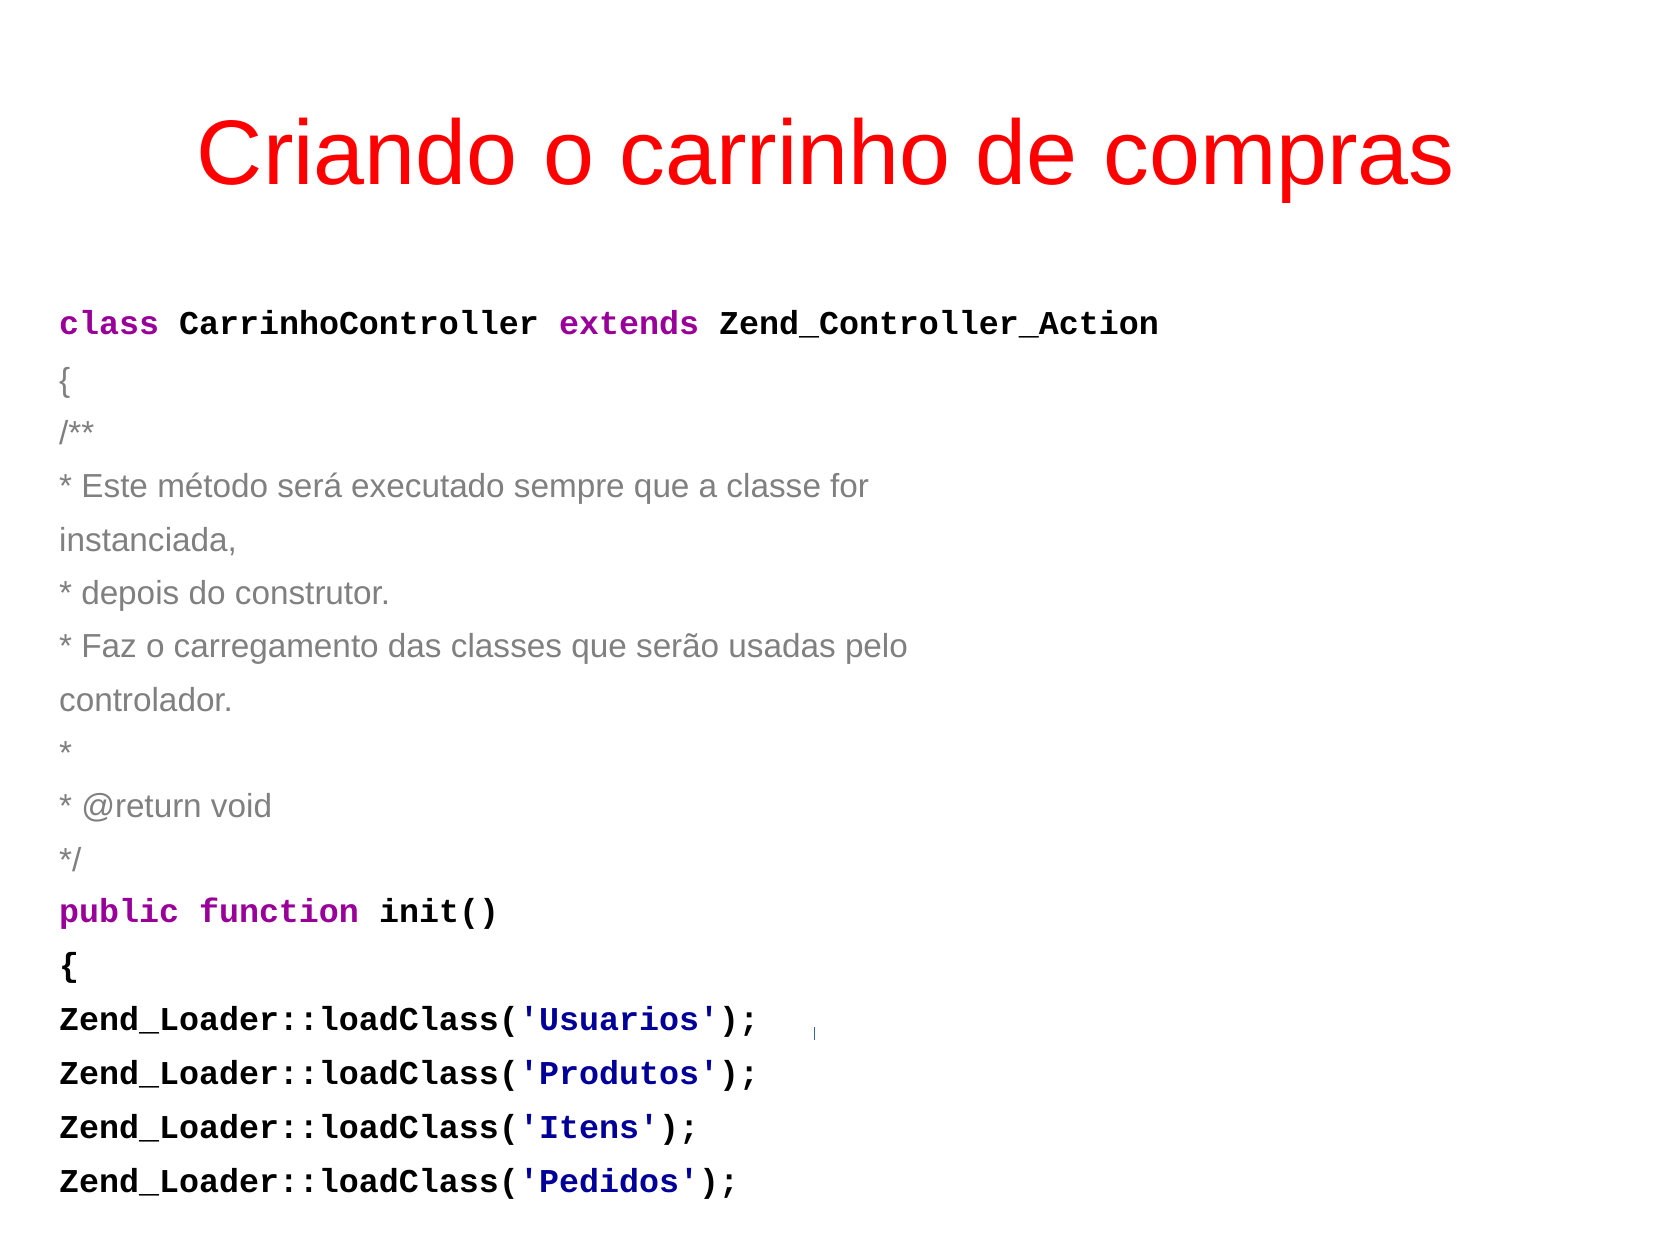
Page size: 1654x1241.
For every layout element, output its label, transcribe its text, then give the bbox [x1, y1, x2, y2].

list class CarrinhoController extends Zend_Controller_Action { /** * Este método será executado sempre que a classe for instanciada, * depois do construtor. * Faz o carregamento das classes que serão usadas pelo controlador. * * @return void */ public function init() { Zend_Loader::loadClass('Usuarios'); Zend_Loader::loadClass('Produtos'); Zend_Loader::loadClass('Itens'); Zend_Loader::loadClass('Pedidos'); [59, 307, 1548, 1205]
title Criando o carrinho de compras [82, 49, 1571, 257]
